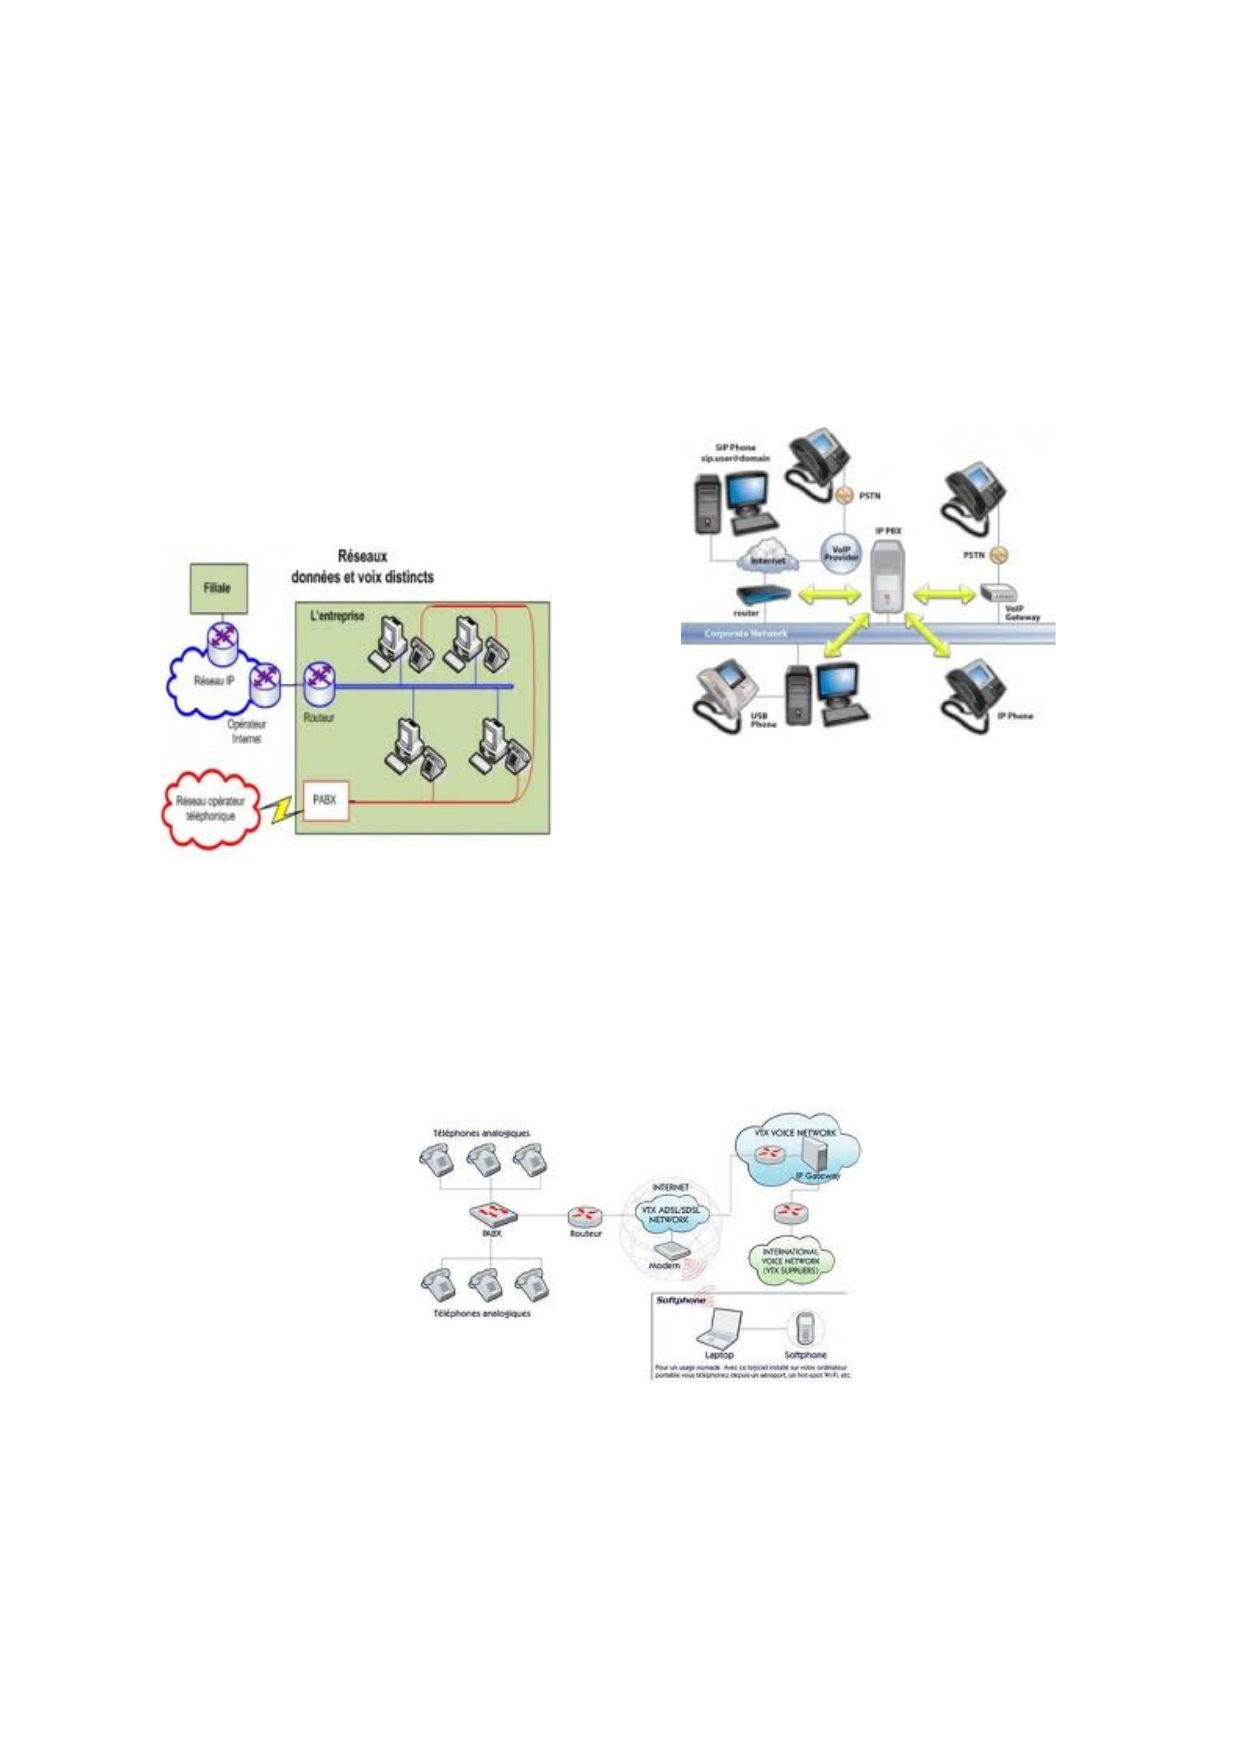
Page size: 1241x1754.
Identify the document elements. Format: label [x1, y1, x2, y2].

picture [418, 1107, 862, 1386]
picture [680, 427, 1056, 739]
picture [159, 545, 552, 860]
